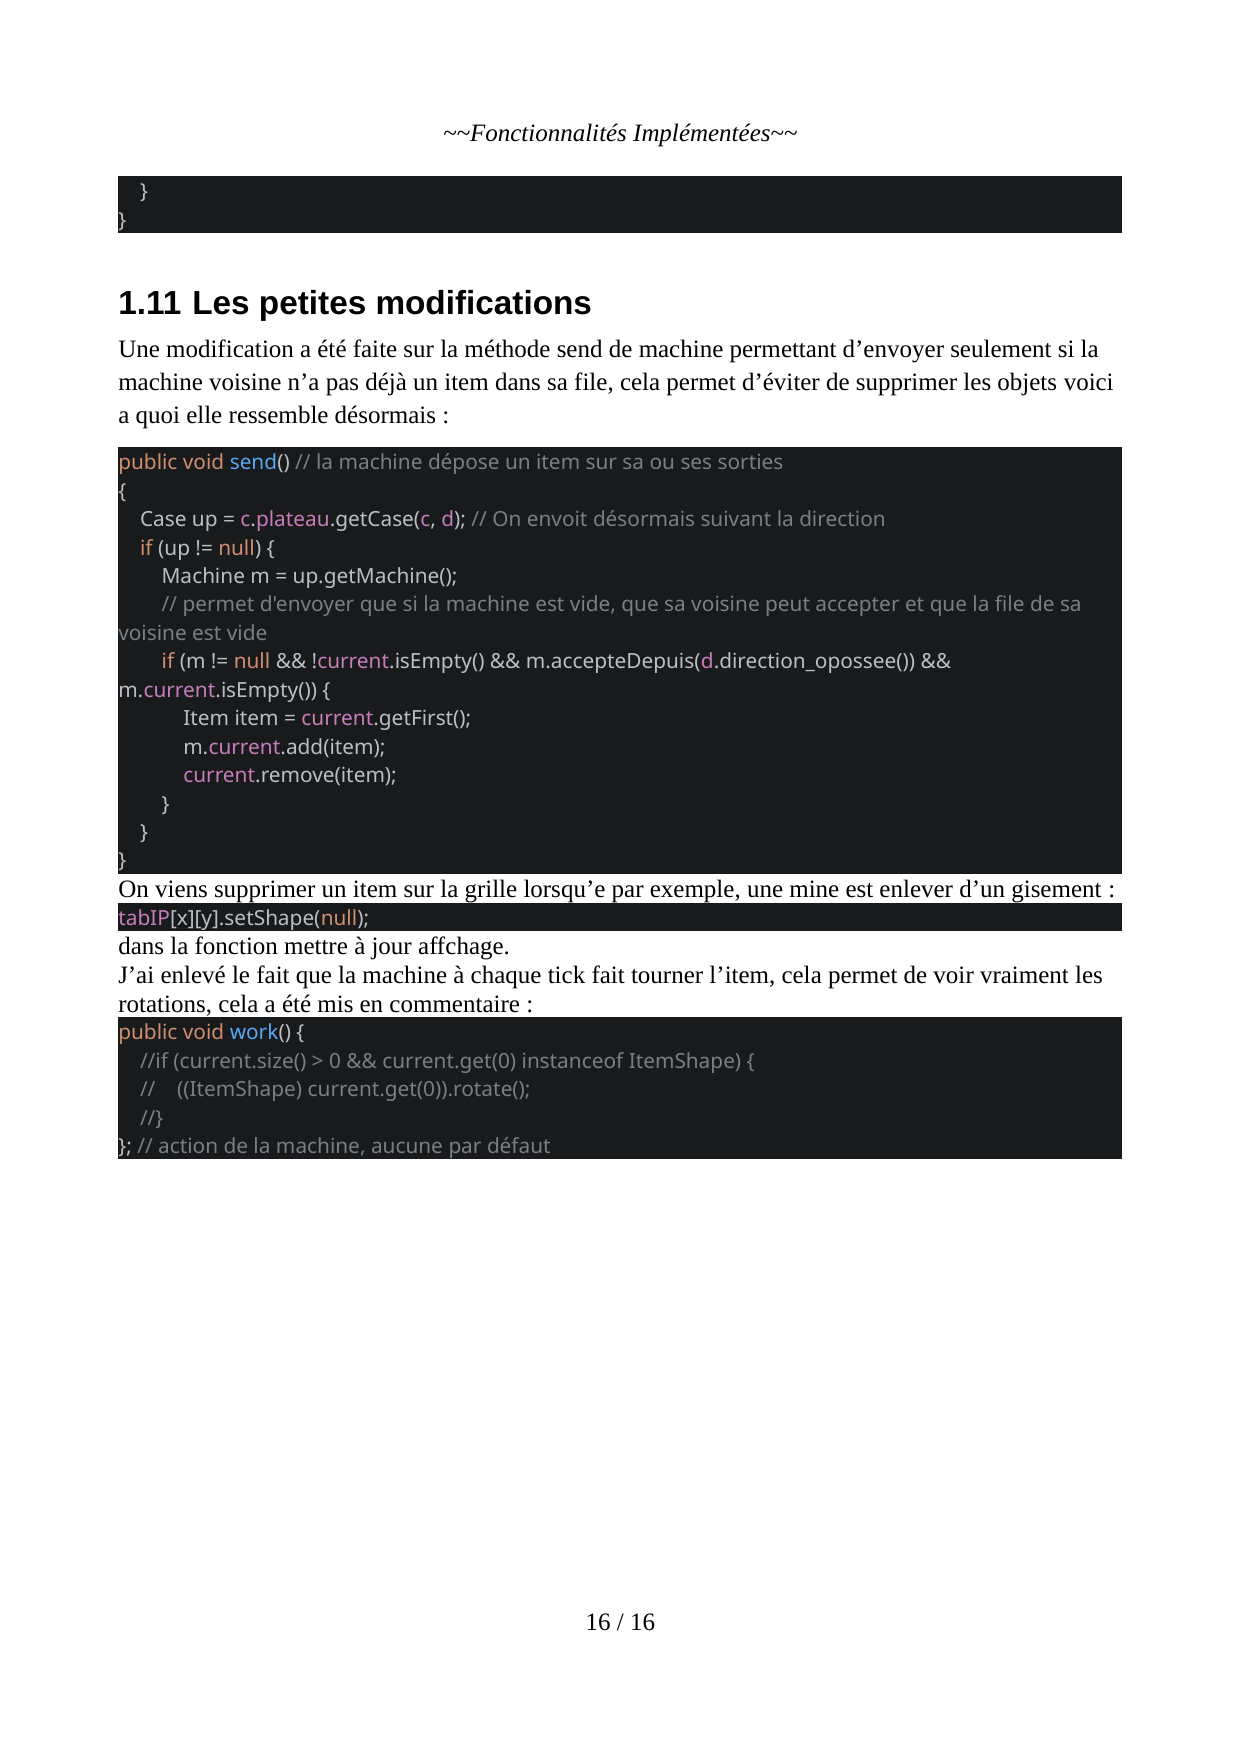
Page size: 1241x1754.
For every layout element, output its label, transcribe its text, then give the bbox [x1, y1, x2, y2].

text } } [118, 176, 1122, 233]
text public void work() { //if (current.size() > 0 && current.get(0) instanceof ItemShape) { // ((ItemShape) current.get(0)).rotate(); //} }; // action de la machine, aucune par défaut [118, 1017, 1122, 1159]
text tabIP[x][y].setShape(null); [118, 903, 1122, 931]
text On viens supprimer un item sur la grille lorsqu’e par exemple, une mine est enlever d’un gisement : [118, 874, 1122, 903]
subtitle Les petites modifications [118, 283, 1122, 321]
text J’ai enlevé le fait que la machine à chaque tick fait tourner l’item, cela permet de voir vraiment les rotations, cela a été mis en commentaire : [118, 960, 1122, 1017]
text public void send() // la machine dépose un item sur sa ou ses sorties { Case up = c.plateau.getCase(c, d); // On envoit désormais suivant la direction if (up != null) { Machine m = up.getMachine(); // permet d'envoyer que si la machine est vide, que sa voisine peut accepter et que la file de sa voisine est vide if (m != null && !current.isEmpty() && m.accepteDepuis(d.direction_opossee()) && m.current.isEmpty()) { Item item = current.getFirst(); m.current.add(item); current.remove(item); } } } [118, 447, 1122, 874]
text dans la fonction mettre à jour affchage. [118, 931, 1122, 960]
text Une modification a été faite sur la méthode send de machine permettant d’envoyer seulement si la machine voisine n’a pas déjà un item dans sa file, cela permet d’éviter de supprimer les objets voici a quoi elle ressemble désormais : [118, 334, 1122, 428]
